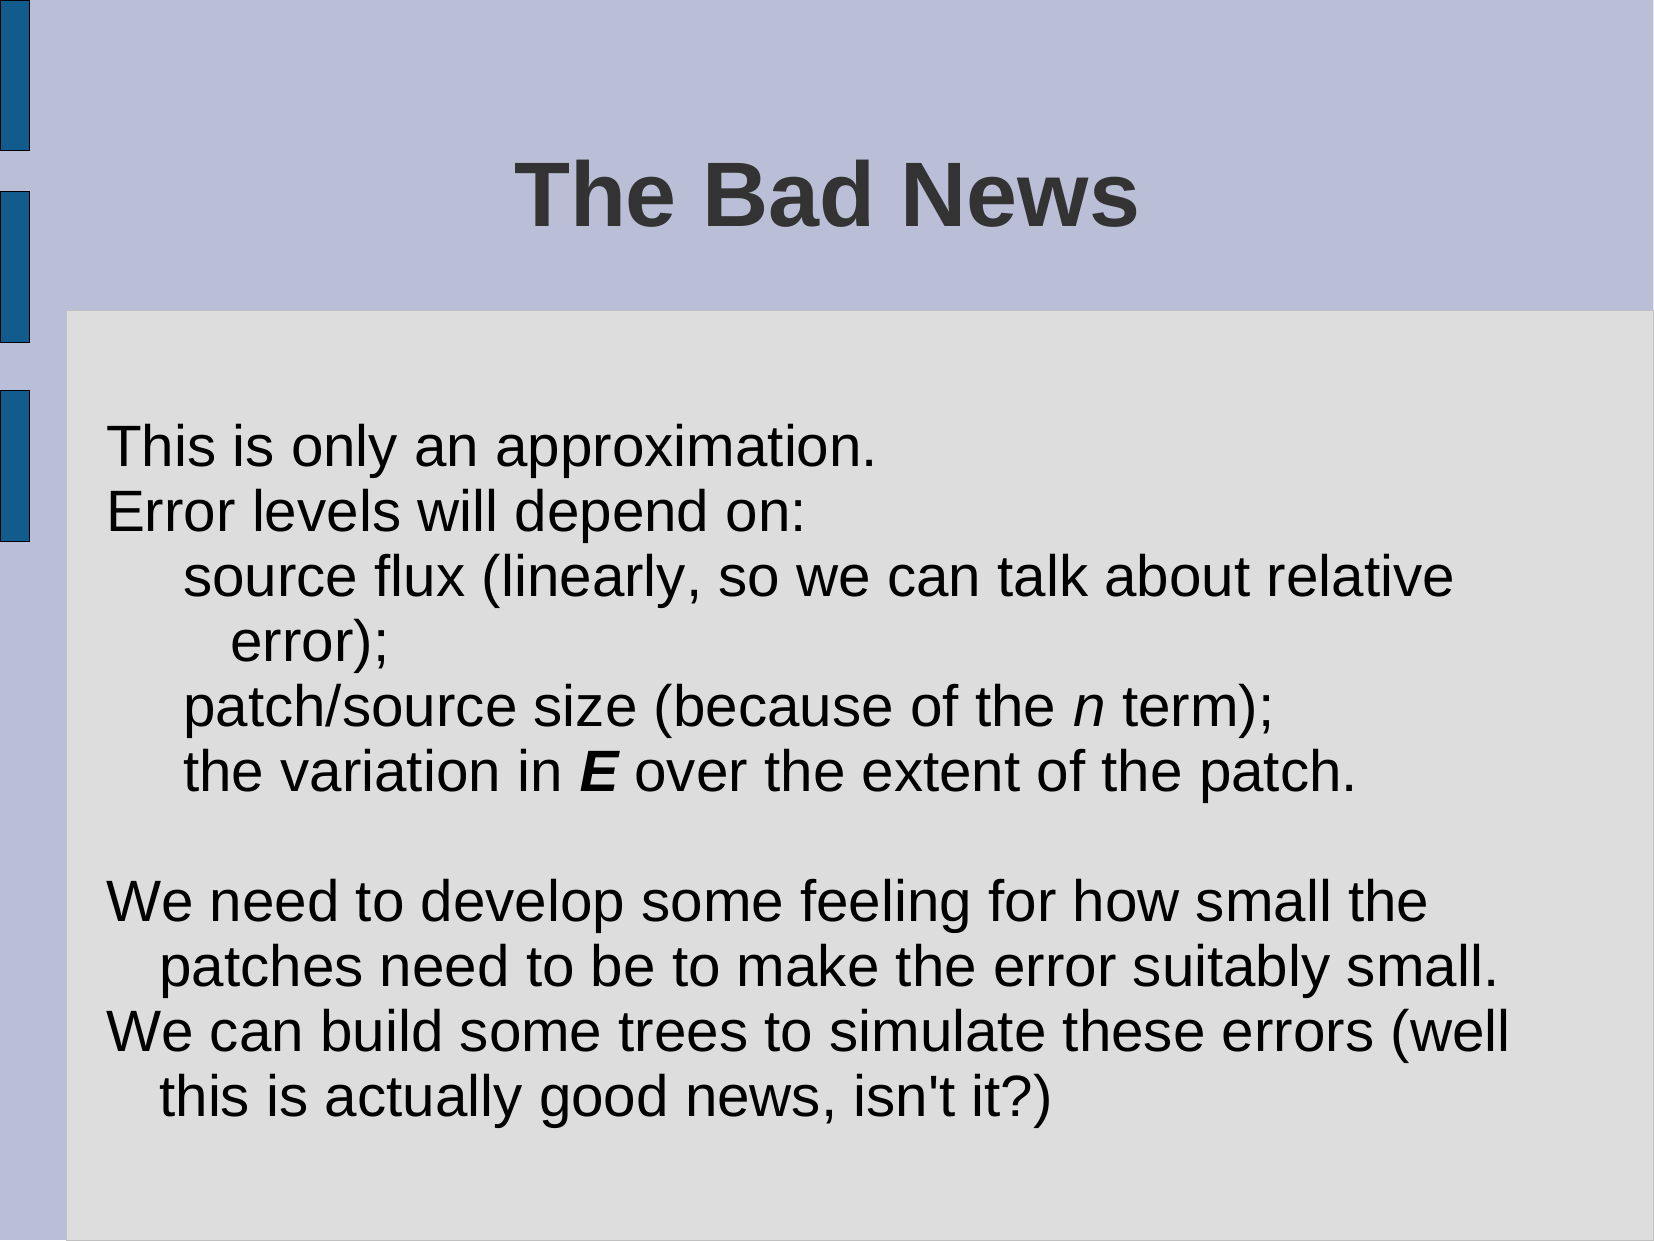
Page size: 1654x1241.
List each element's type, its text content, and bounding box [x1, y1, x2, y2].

title The Bad News [121, 91, 1534, 299]
text_box This is only an approximation. Error levels will depend on: source flux (linearly, so we can talk about relative error); patch/source size (because of the n term); the variation in E over the extent of the patch. We need to develop some feeling for how small the patches need to be to make the error suitably small. We can build some trees to simulate these errors (well this is actually good news, isn't it?) [88, 413, 1610, 1227]
